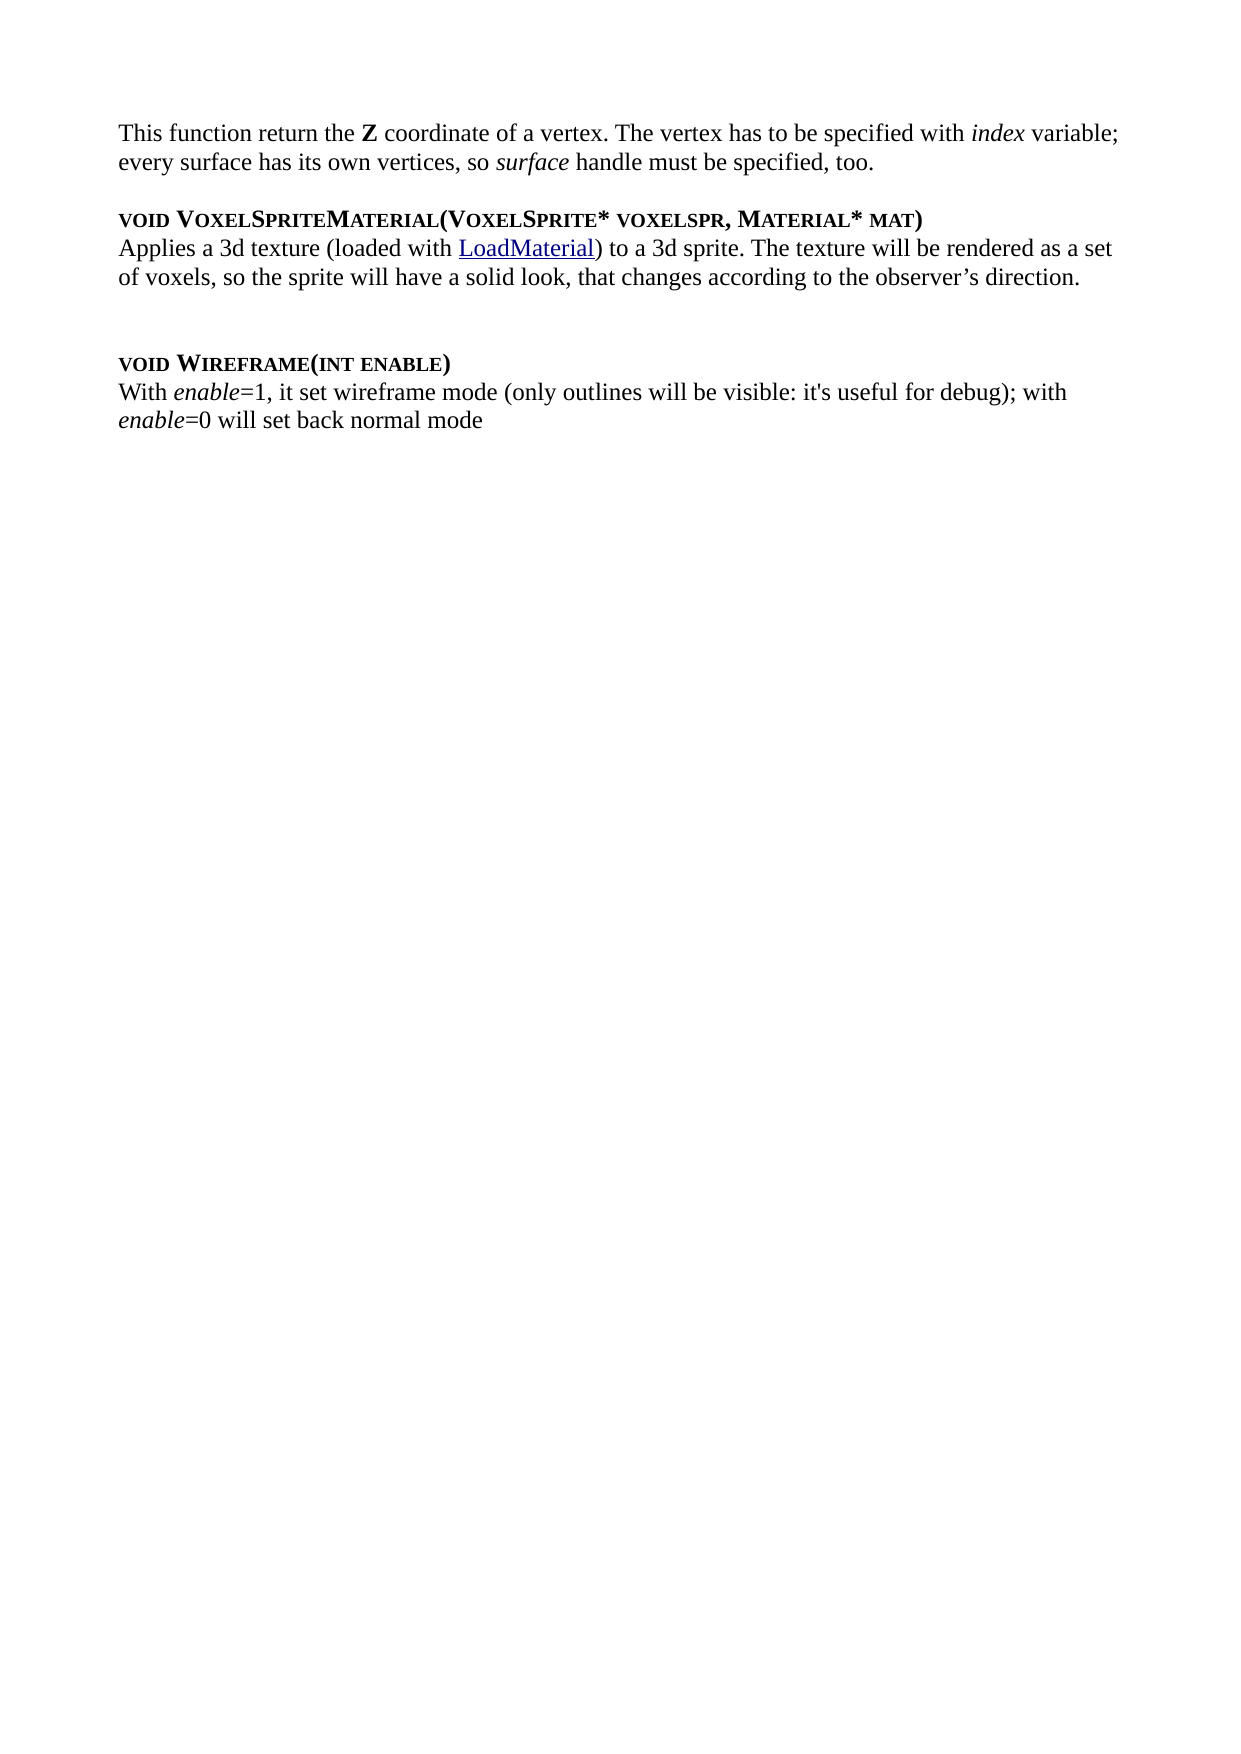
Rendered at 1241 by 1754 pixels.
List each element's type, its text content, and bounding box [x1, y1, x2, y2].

text This function return the Z coordinate of a vertex. The vertex has to be specified with index variable; every surface has its own vertices, so surface handle must be specified, too. [118, 118, 1122, 176]
text void VoxelSpriteMaterial(VoxelSprite* voxelspr, Material* mat) [118, 204, 1122, 233]
text void Wireframe(int enable) [118, 348, 1122, 377]
text Applies a 3d texture (loaded with LoadMaterial) to a 3d sprite. The texture will be rendered as a set of voxels, so the sprite will have a solid look, that changes according to the observer’s direction. [118, 233, 1122, 291]
text With enable=1, it set wireframe mode (only outlines will be visible: it's useful for debug); with enable=0 will set back normal mode [118, 377, 1122, 434]
